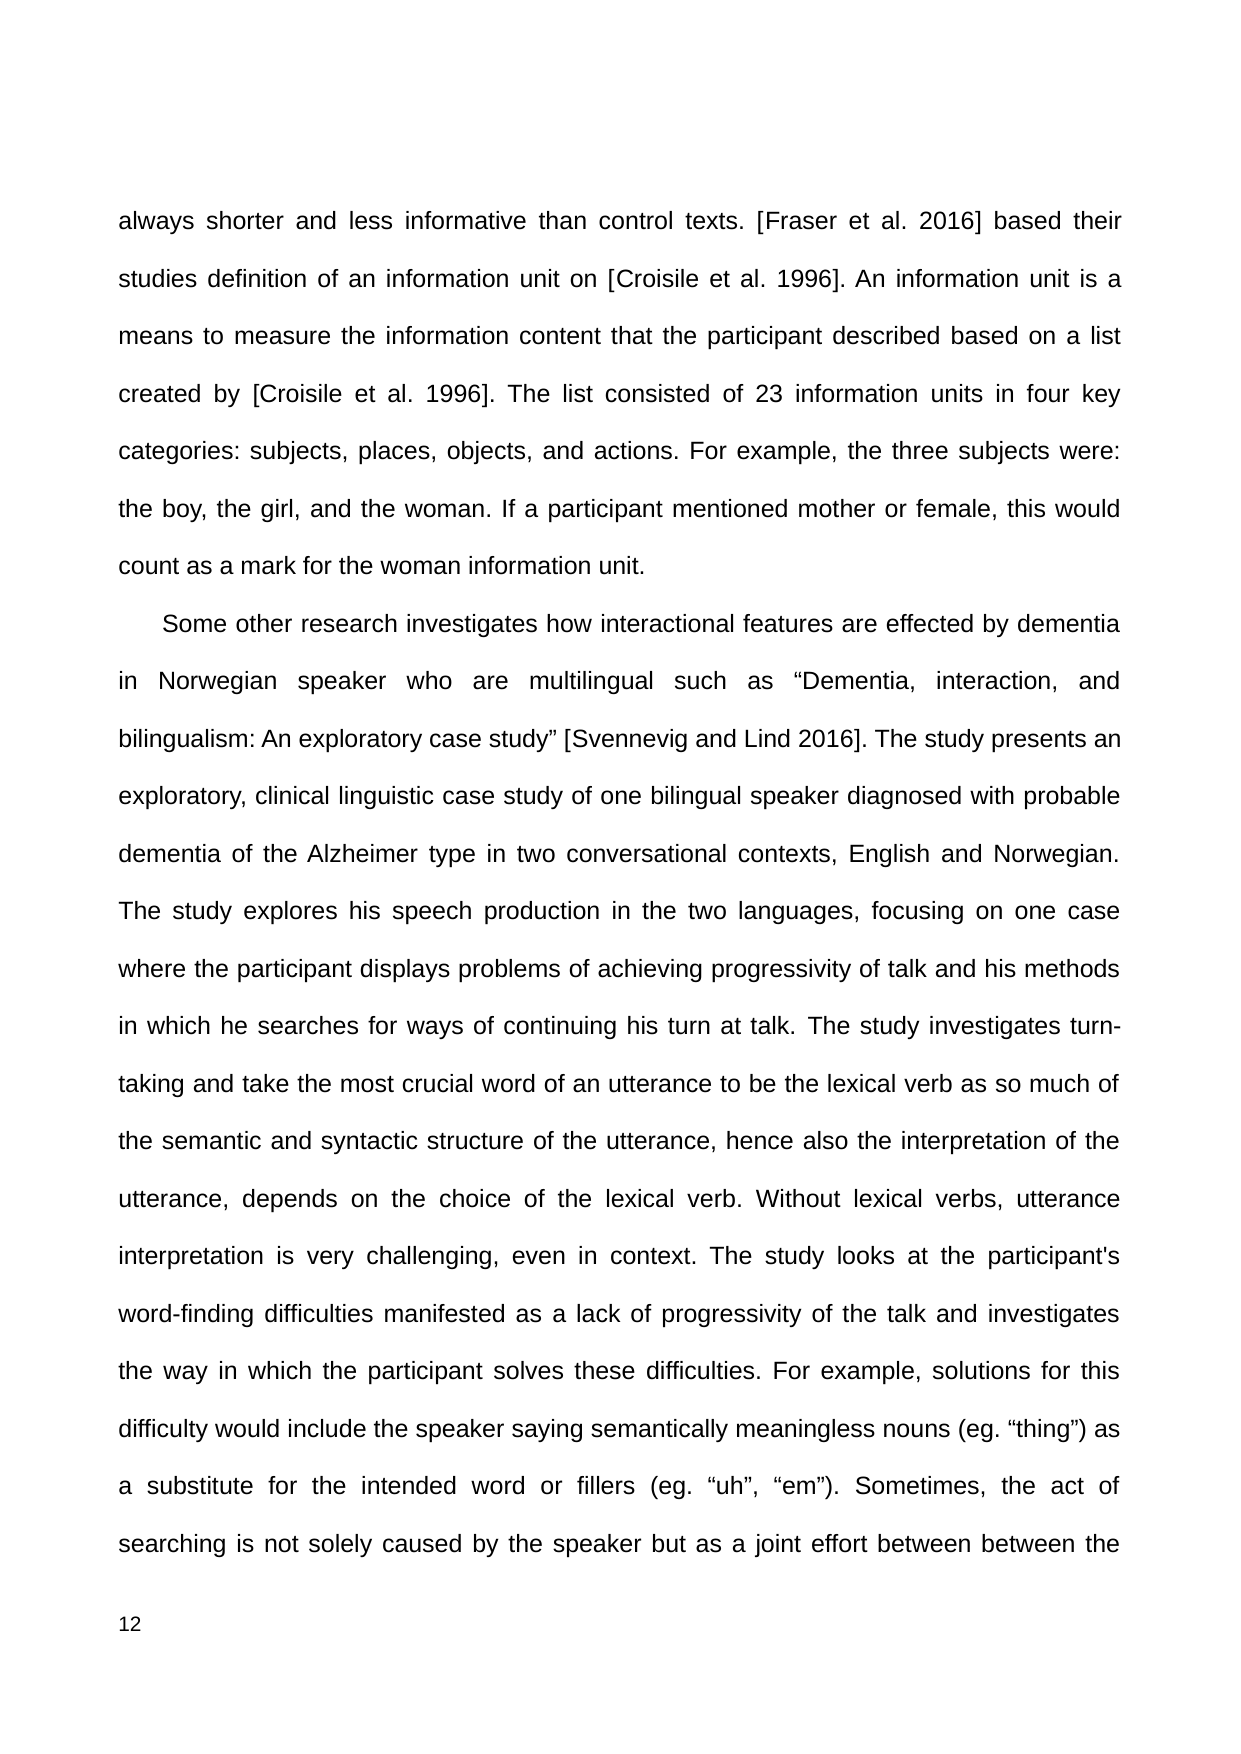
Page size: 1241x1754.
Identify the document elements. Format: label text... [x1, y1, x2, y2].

text always shorter and less informative than control texts. [Fraser et al. 2016] based their studies definition of an information unit on [Croisile et al. 1996]. An information unit is a means to measure the information content that the participant described based on a list created by [Croisile et al. 1996]. The list consisted of 23 information units in four key categories: subjects, places, objects, and actions. For example, the three subjects were: the boy, the girl, and the woman. If a participant mentioned mother or female, this would count as a mark for the woman information unit. [118, 206, 1122, 580]
text Some other research investigates how interactional features are effected by dementia in Norwegian speaker who are multilingual such as “Dementia, interaction, and bilingualism: An exploratory case study” [Svennevig and Lind 2016]. The study presents an exploratory, clinical linguistic case study of one bilingual speaker diagnosed with probable dementia of the Alzheimer type in two conversational contexts, English and Norwegian. The study explores his speech production in the two languages, focusing on one case where the participant displays problems of achieving progressivity of talk and his methods in which he searches for ways of continuing his turn at talk. The study investigates turn-taking and take the most crucial word of an utterance to be the lexical verb as so much of the semantic and syntactic structure of the utterance, hence also the interpretation of the utterance, depends on the choice of the lexical verb. Without lexical verbs, utterance interpretation is very challenging, even in context. The study looks at the participant's word-finding difficulties manifested as a lack of progressivity of the talk and investigates the way in which the participant solves these difficulties. For example, solutions for this difficulty would include the speaker saying semantically meaningless nouns (eg. “thing”) as a substitute for the intended word or fillers (eg. “uh”, “em”). Sometimes, the act of searching is not solely caused by the speaker but as a joint effort between between the [118, 609, 1122, 1557]
